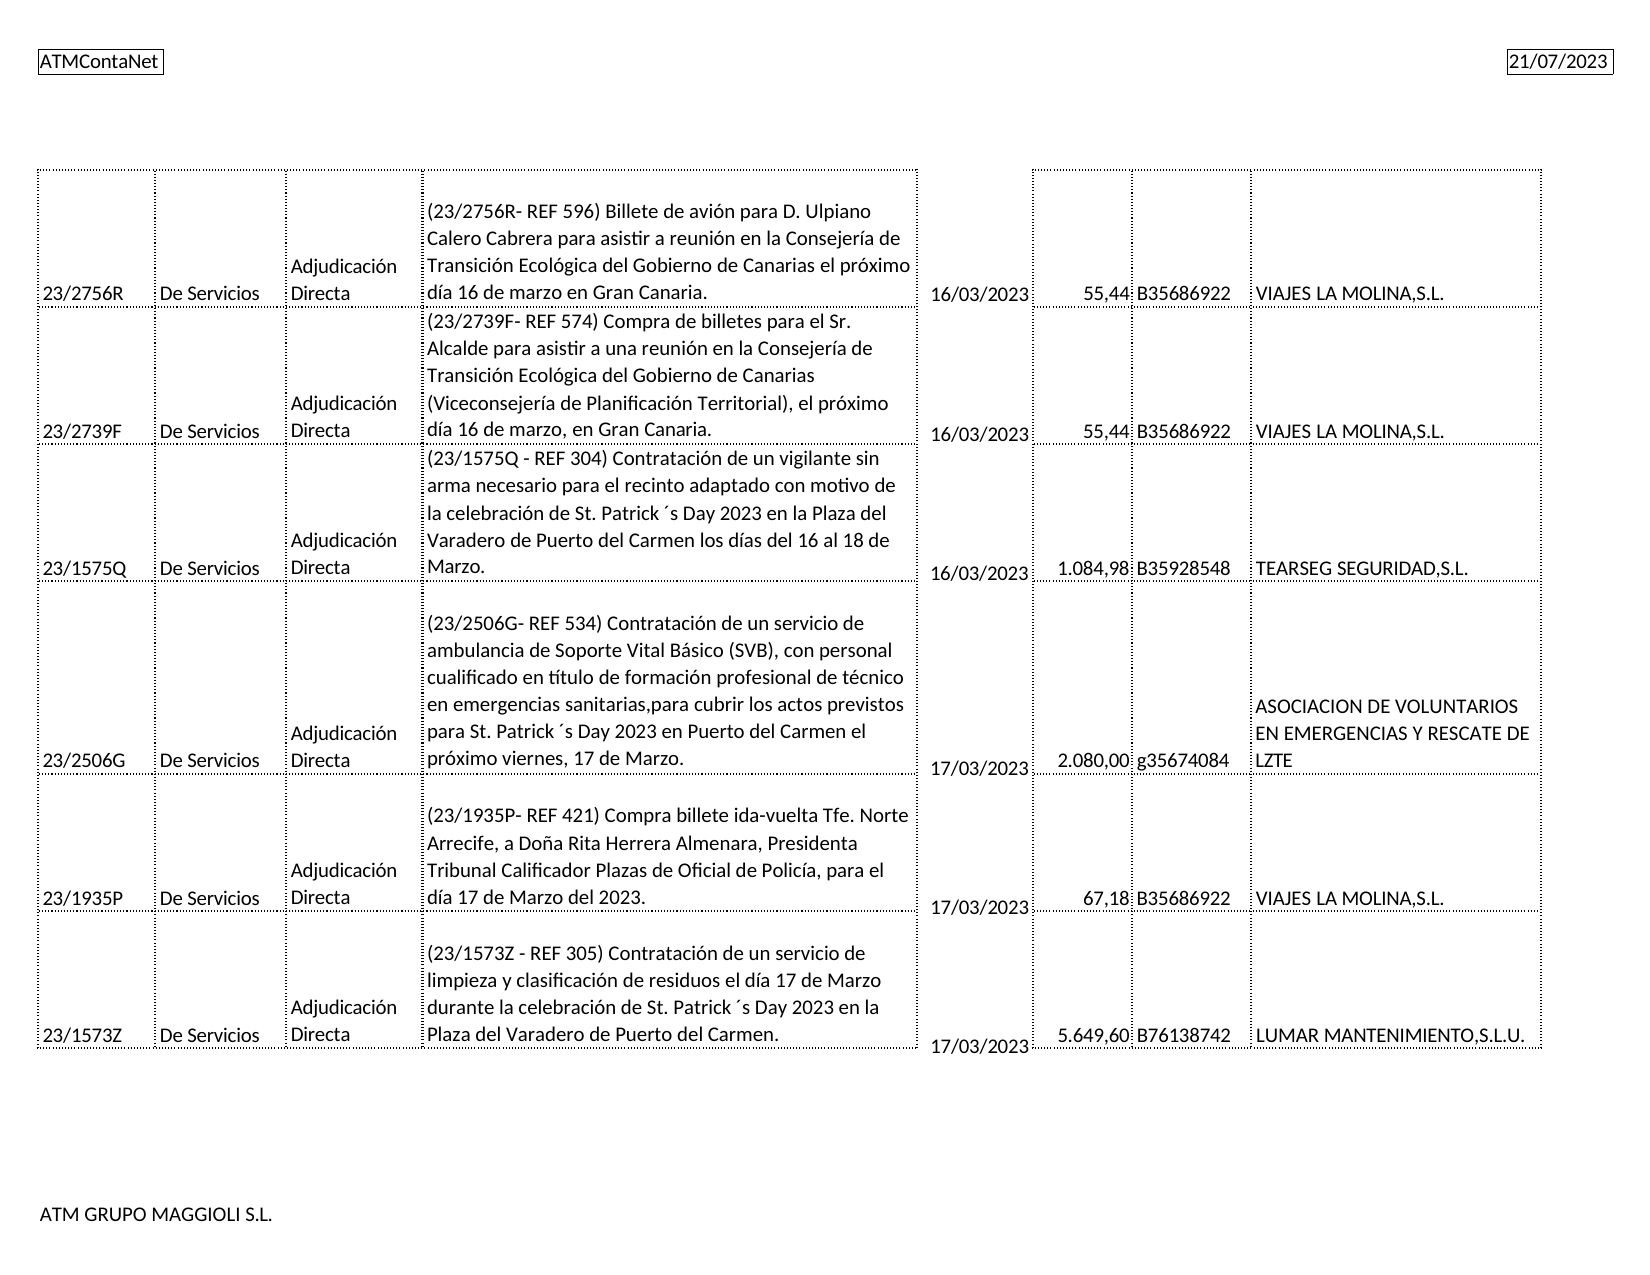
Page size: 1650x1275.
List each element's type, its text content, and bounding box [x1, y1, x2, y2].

text B35928548 [1136, 556, 1249, 580]
text 2.080,00 [1034, 749, 1130, 773]
text 23/1935P [42, 886, 154, 910]
text De Servicios [159, 886, 285, 910]
text día 16 de marzo, en Gran Canaria. [427, 418, 916, 441]
text De Servicios [159, 556, 285, 580]
text 17/03/2023 [928, 894, 1031, 919]
text Adjudicación Directa [291, 856, 421, 910]
text B35686922 [1137, 419, 1249, 443]
text De Servicios [159, 1023, 285, 1047]
text ASOCIACION DE VOLUNTARIOS EN EMERGENCIAS Y RESCATE DE LZTE [1255, 691, 1540, 773]
text 23/2756R [42, 282, 154, 306]
text (23/2506G- REF 534) Contratación de un servicio de ambulancia de Soporte Vital Básico (SVB), con personal cualificado en título de formación profesional de técnico en emergencias sanitarias,para cubrir los actos previstos para St. Patrick ´s Day 2023 en Puerto del Carmen el próximo viernes, 17 de Marzo. [427, 608, 916, 771]
text TEARSEG SEGURIDAD,S.L. [1256, 556, 1540, 580]
text 17/03/2023 [928, 1033, 1031, 1058]
text De Servicios [159, 749, 285, 773]
text 16/03/2023 [927, 560, 1031, 585]
text 16/03/2023 [928, 282, 1031, 307]
text (23/2739F- REF 574) Compra de billetes para el Sr. Alcalde para asistir a una reunión en la Consejería de Transición Ecológica del Gobierno de Canarias (Viceconsejería de Planificación Territorial), el próximo [427, 308, 908, 416]
text 55,44 [1034, 419, 1129, 443]
text 23/2739F [42, 419, 154, 443]
text B35686922 [1136, 886, 1249, 910]
text Adjudicación Directa [291, 251, 421, 306]
text 67,18 [1034, 886, 1129, 910]
text B35686922 [1137, 282, 1249, 306]
text 23/2506G [42, 749, 154, 773]
text De Servicios [159, 282, 285, 306]
text Marzo. [427, 555, 916, 579]
text 16/03/2023 [928, 421, 1031, 446]
text VIAJES LA MOLINA,S.L. [1256, 419, 1540, 443]
text 23/1573Z [42, 1023, 154, 1047]
text Adjudicación Directa [291, 993, 421, 1047]
text 5.649,60 [1034, 1023, 1130, 1047]
text (23/1573Z - REF 305) Contratación de un servicio de limpieza y clasificación de residuos el día 17 de Marzo durante la celebración de St. Patrick ´s Day 2023 en la Plaza del Varadero de Puerto del Carmen. [427, 938, 916, 1046]
text (23/2756R- REF 596) Billete de avión para D. Ulpiano Calero Cabrera para asistir a reunión en la Consejería de Transición Ecológica del Gobierno de Canarias el próximo día 16 de marzo en Gran Canaria. [427, 197, 916, 305]
text g35674084 [1137, 749, 1249, 773]
text Adjudicación Directa [291, 526, 421, 580]
text VIAJES LA MOLINA,S.L. [1256, 886, 1540, 910]
text 23/1575Q [42, 556, 154, 580]
text (23/1935P- REF 421) Compra billete ida-vuelta Tfe. Norte Arrecife, a Doña Rita Herrera Almenara, Presidenta Tribunal Calificador Plazas de Oficial de Policía, para el día 17 de Marzo del 2023. [427, 801, 913, 909]
text (23/1575Q - REF 304) Contratación de un vigilante sin arma necesario para el recinto adaptado con motivo de la celebración de St. Patrick ´s Day 2023 en la Plaza del Varadero de Puerto del Carmen los días del 16 al 18 de [427, 445, 904, 553]
text VIAJES LA MOLINA,S.L. [1256, 282, 1540, 306]
text Adjudicación Directa [291, 388, 421, 443]
text De Servicios [159, 419, 285, 443]
text LUMAR MANTENIMIENTO,S.L.U. [1256, 1023, 1540, 1047]
text B76138742 [1137, 1023, 1249, 1047]
text 1.084,98 [1034, 556, 1129, 580]
text 55,44 [1034, 282, 1130, 306]
text Adjudicación Directa [291, 718, 421, 773]
text 17/03/2023 [928, 755, 1031, 780]
